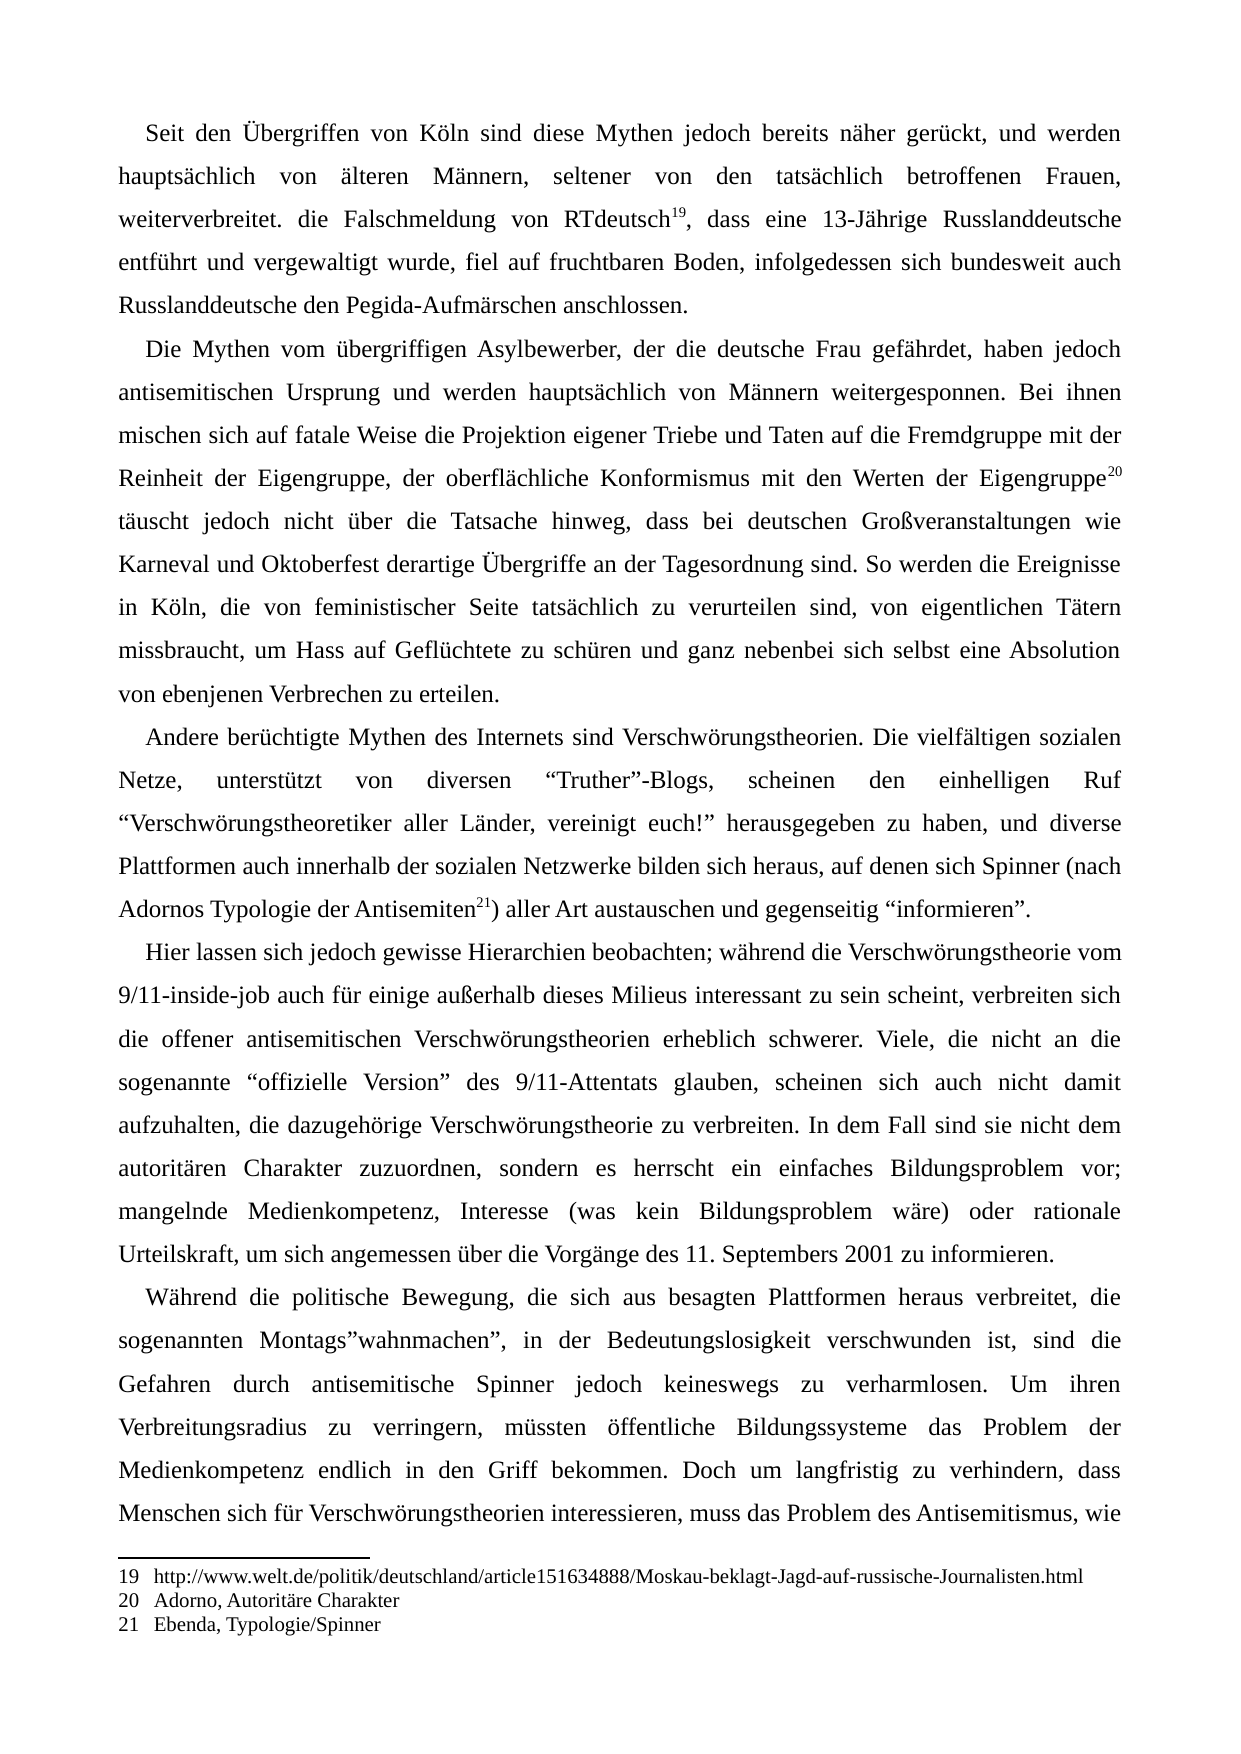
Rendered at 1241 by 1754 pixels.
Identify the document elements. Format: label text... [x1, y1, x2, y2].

text Ebenda, Typologie/Spinner [118, 1612, 1122, 1636]
text Die Mythen vom übergriffigen Asylbewerber, der die deutsche Frau gefährdet, haben jedoch antisemitischen Ursprung und werden hauptsächlich von Männern weitergesponnen. Bei ihnen mischen sich auf fatale Weise die Projektion eigener Triebe und Taten auf die Fremdgruppe mit der Reinheit der Eigengruppe, der oberflächliche Konformismus mit den Werten der Eigengruppe täuscht jedoch nicht über die Tatsache hinweg, dass bei deutschen Großveranstaltungen wie Karneval und Oktoberfest derartige Übergriffe an der Tagesordnung sind. So werden die Ereignisse in Köln, die von feministischer Seite tatsächlich zu verurteilen sind, von eigentlichen Tätern missbraucht, um Hass auf Geflüchtete zu schüren und ganz nebenbei sich selbst eine Absolution von ebenjenen Verbrechen zu erteilen. [118, 334, 1122, 707]
text Adorno, Autoritäre Charakter [118, 1588, 1122, 1612]
text Während die politische Bewegung, die sich aus besagten Plattformen heraus verbreitet, die sogenannten Montags”wahnmachen”, in der Bedeutungslosigkeit verschwunden ist, sind die Gefahren durch antisemitische Spinner jedoch keineswegs zu verharmlosen. Um ihren Verbreitungsradius zu verringern, müssten öffentliche Bildungssysteme das Problem der Medienkompetenz endlich in den Griff bekommen. Doch um langfristig zu verhindern, dass Menschen sich für Verschwörungstheorien interessieren, muss das Problem des Antisemitismus, wie [118, 1282, 1122, 1527]
text Seit den Übergriffen von Köln sind diese Mythen jedoch bereits näher gerückt, und werden hauptsächlich von älteren Männern, seltener von den tatsächlich betroffenen Frauen, weiterverbreitet. die Falschmeldung von RTdeutsch, dass eine 13-Jährige Russlanddeutsche entführt und vergewaltigt wurde, fiel auf fruchtbaren Boden, infolgedessen sich bundesweit auch Russlanddeutsche den Pegida-Aufmärschen anschlossen. [118, 118, 1122, 319]
text Hier lassen sich jedoch gewisse Hierarchien beobachten; während die Verschwörungstheorie vom 9/11-inside-job auch für einige außerhalb dieses Milieus interessant zu sein scheint, verbreiten sich die offener antisemitischen Verschwörungstheorien erheblich schwerer. Viele, die nicht an die sogenannte “offizielle Version” des 9/11-Attentats glauben, scheinen sich auch nicht damit aufzuhalten, die dazugehörige Verschwörungstheorie zu verbreiten. In dem Fall sind sie nicht dem autoritären Charakter zuzuordnen, sondern es herrscht ein einfaches Bildungsproblem vor; mangelnde Medienkompetenz, Interesse (was kein Bildungsproblem wäre) oder rationale Urteilskraft, um sich angemessen über die Vorgänge des 11. Septembers 2001 zu informieren. [118, 937, 1122, 1268]
text Andere berüchtigte Mythen des Internets sind Verschwörungstheorien. Die vielfältigen sozialen Netze, unterstützt von diversen “Truther”-Blogs, scheinen den einhelligen Ruf “Verschwörungstheoretiker aller Länder, vereinigt euch!” herausgegeben zu haben, und diverse Plattformen auch innerhalb der sozialen Netzwerke bilden sich heraus, auf denen sich Spinner (nach Adornos Typologie der Antisemiten) aller Art austauschen und gegenseitig “informieren”. [118, 722, 1122, 923]
text http://www.welt.de/politik/deutschland/article151634888/Moskau-beklagt-Jagd-auf-russische-Journalisten.html [118, 1564, 1122, 1588]
